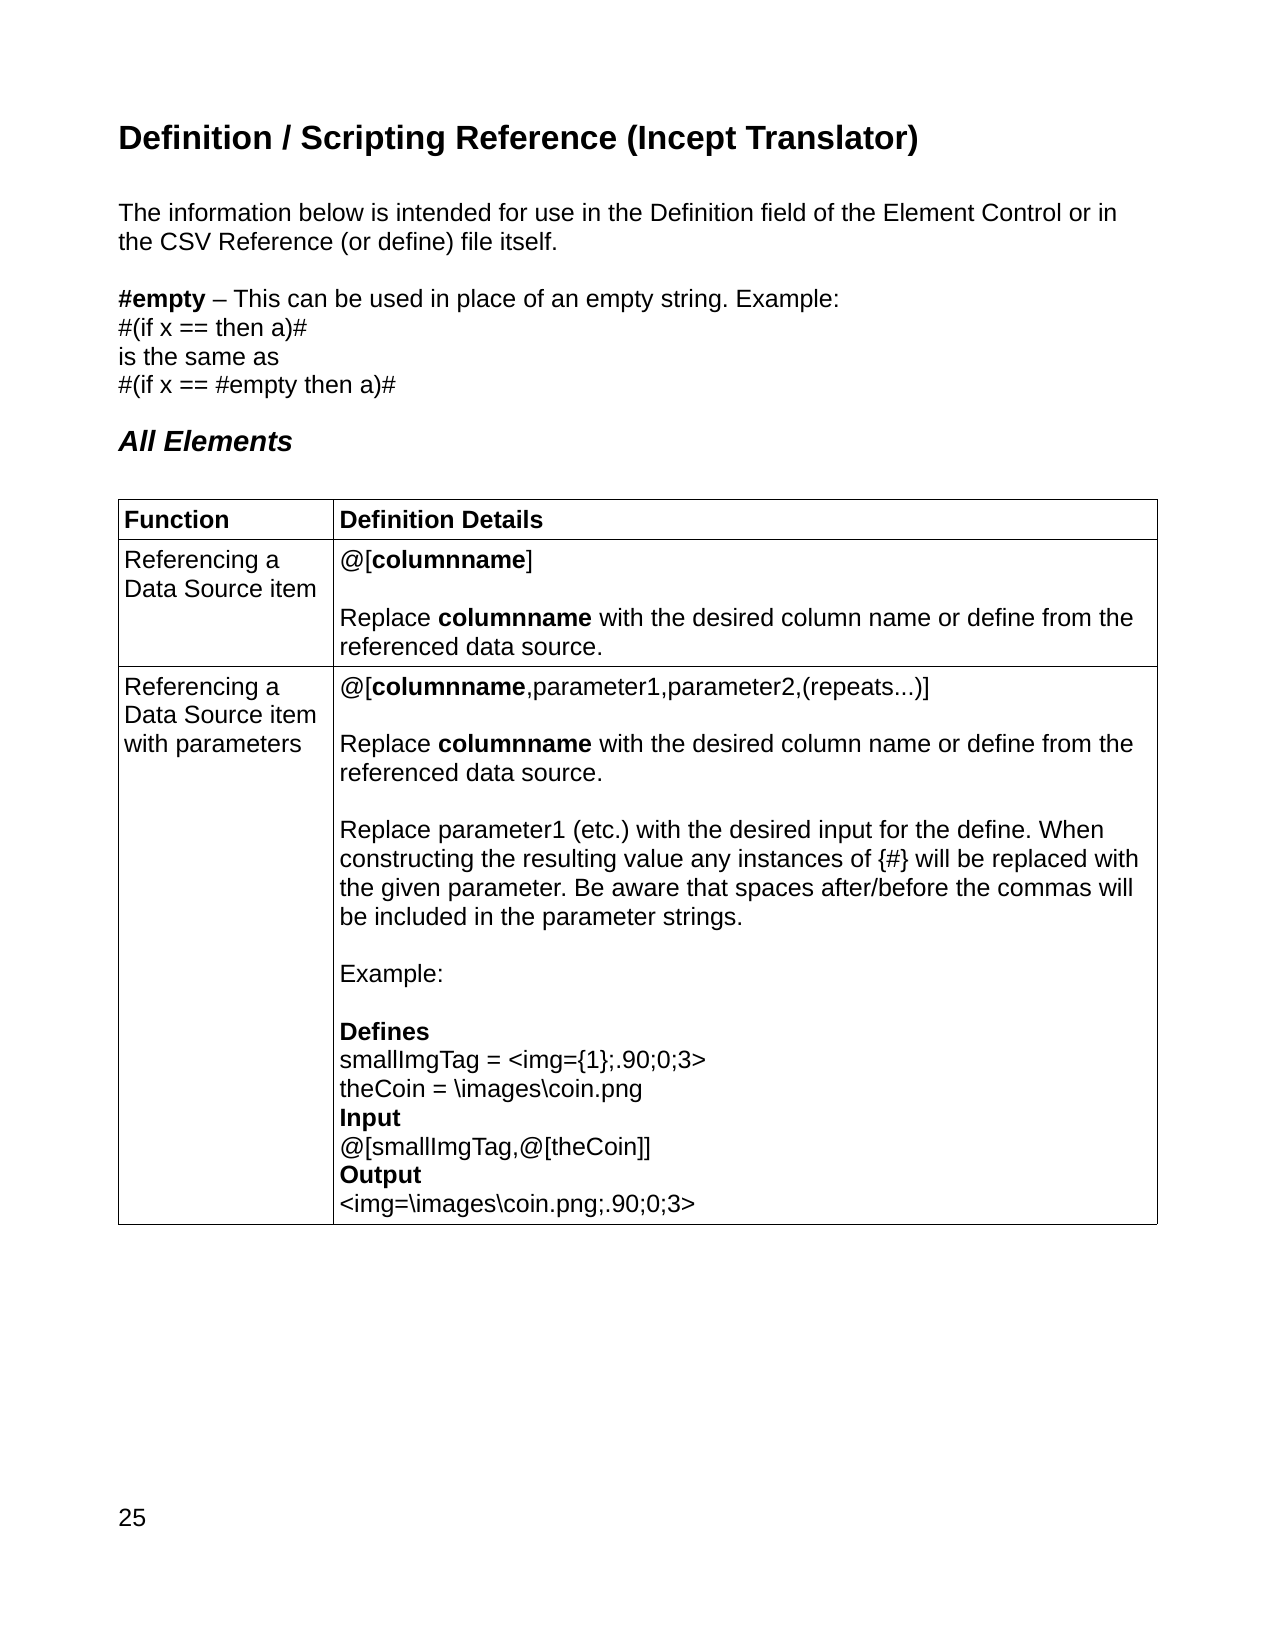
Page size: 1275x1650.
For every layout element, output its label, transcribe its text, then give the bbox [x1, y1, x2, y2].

subtitle Definition / Scripting Reference (Incept Translator) [118, 118, 1157, 157]
text #(if x == #empty then a)# [118, 371, 1157, 399]
text The information below is intended for use in the Definition field of the Element Control or in the CSV Reference (or define) file itself. [118, 198, 1157, 256]
table_cell Referencing a Data Source item [119, 540, 333, 666]
text #empty – This can be used in place of an empty string. Example: [118, 284, 1157, 313]
table_cell @[columnname] Replace columnname with the desired column name or define from the referenced data source. [334, 540, 1157, 666]
table_cell Referencing a Data Source item with parameters [119, 667, 333, 1224]
table_cell @[columnname,parameter1,parameter2,(repeats...)] Replace columnname with the desired column name or define from the referenced data source. Replace parameter1 (etc.) with the desired input for the define. When constructing the resulting value any instances of {#} will be replaced with the given parameter. Be aware that spaces after/before the commas will be included in the parameter strings. Example: Defines smallImgTag = <img={1};.90;0;3> theCoin = \images\coin.png Input @[smallImgTag,@[theCoin]] Output <img=\images\coin.png;.90;0;3> [334, 667, 1157, 1224]
text #(if x == then a)# [118, 313, 1157, 342]
subtitle All Elements [118, 424, 1157, 458]
text is the same as [118, 342, 1157, 371]
table_header Definition Details [334, 500, 1157, 539]
table_header Function [119, 500, 333, 539]
